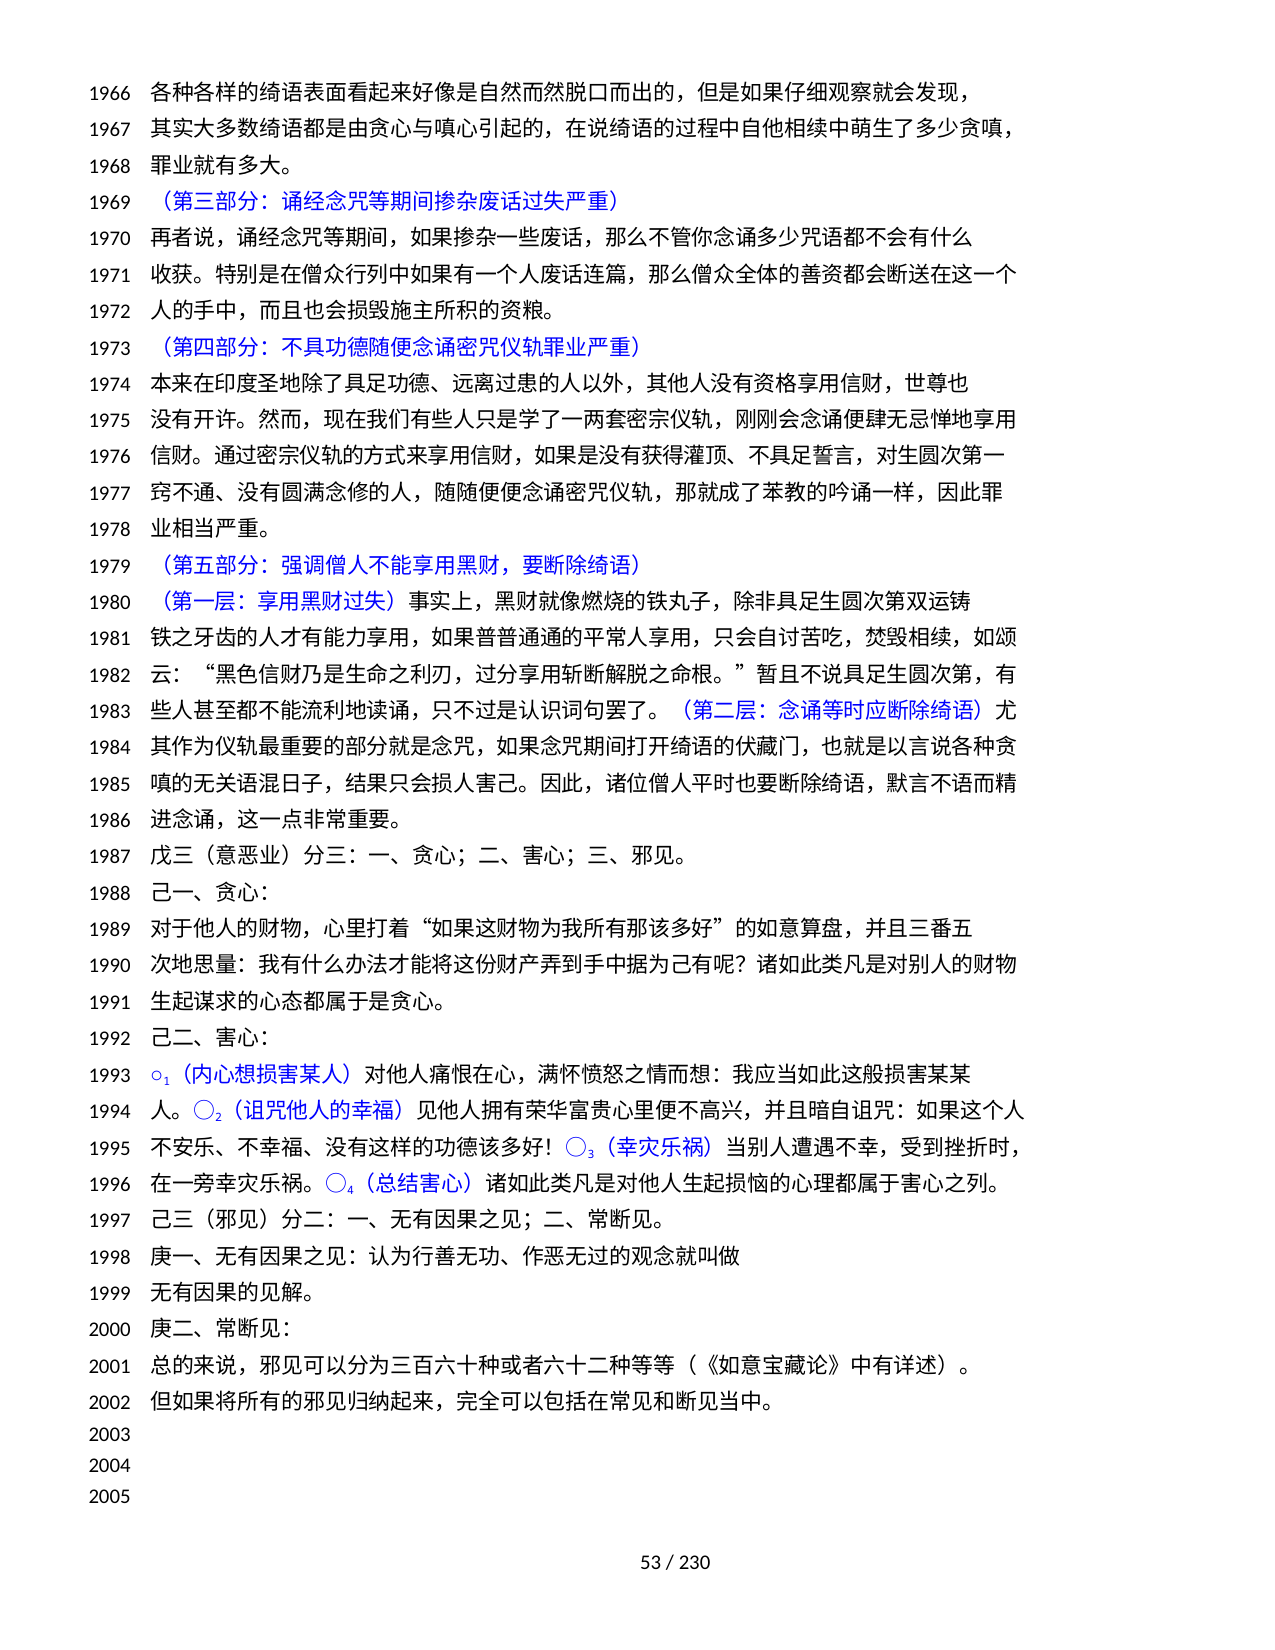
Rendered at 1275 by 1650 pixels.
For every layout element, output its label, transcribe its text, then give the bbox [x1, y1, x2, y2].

text 次地思量：我有什么办法才能将这份财产弄到手中据为己有呢？诸如此类凡是对别人的财物 [150, 947, 1200, 979]
text 在一旁幸灾乐祸。○4（总结害心）诸如此类凡是对他人生起损恼的心理都属于害心之列。 [150, 1166, 1200, 1198]
text 再者说，诵经念咒等期间，如果掺杂一些废话，那么不管你念诵多少咒语都不会有什么 [150, 220, 1200, 252]
text 己二、害心： [150, 1020, 1200, 1052]
text 总的来说，邪见可以分为三百六十种或者六十二种等等（《如意宝藏论》中有详述）。 [150, 1348, 1200, 1379]
text ○1（内心想损害某人）对他人痛恨在心，满怀愤怒之情而想：我应当如此这般损害某某 [150, 1057, 1200, 1088]
text 庚一、无有因果之见：认为行善无功、作恶无过的观念就叫做无有因果的见解。 [150, 1239, 753, 1307]
text 戊三（意恶业）分三：一、贪心；二、害心；三、邪见。 [150, 838, 1200, 870]
text 罪业就有多大。 [150, 148, 1200, 179]
text 但如果将所有的邪见归纳起来，完全可以包括在常见和断见当中。 [150, 1384, 1200, 1416]
text 生起谋求的心态都属于是贪心。 [150, 984, 1200, 1016]
text 己一、贪心： [150, 875, 1200, 906]
text （第四部分：不具功德随便念诵密咒仪轨罪业严重） [150, 329, 1200, 361]
text 嗔的无关语混日子，结果只会损人害己。因此，诸位僧人平时也要断除绮语，默言不语而精 [150, 766, 1200, 797]
text 些人甚至都不能流利地读诵，只不过是认识词句罢了。（第二层：念诵等时应断除绮语）尤 [150, 693, 1200, 725]
text 信财。通过密宗仪轨的方式来享用信财，如果是没有获得灌顶、不具足誓言，对生圆次第一 [150, 438, 1200, 470]
text 窍不通、没有圆满念修的人，随随便便念诵密咒仪轨，那就成了苯教的吟诵一样，因此罪 [150, 475, 1200, 507]
text （第三部分：诵经念咒等期间掺杂废话过失严重） [150, 184, 1200, 216]
text 对于他人的财物，心里打着“如果这财物为我所有那该多好”的如意算盘，并且三番五 [150, 911, 1200, 943]
text （第一层：享用黑财过失）事实上，黑财就像燃烧的铁丸子，除非具足生圆次第双运铸 [150, 584, 1200, 616]
text 业相当严重。 [150, 511, 1200, 543]
text 不安乐、不幸福、没有这样的功德该多好！○3（幸灾乐祸）当别人遭遇不幸，受到挫折时， [150, 1129, 1200, 1161]
text 己三（邪见）分二：一、无有因果之见；二、常断见。 [150, 1202, 1200, 1234]
text 进念诵，这一点非常重要。 [150, 802, 1200, 834]
text （第五部分：强调僧人不能享用黑财，要断除绮语） [150, 548, 1200, 579]
text 其作为仪轨最重要的部分就是念咒，如果念咒期间打开绮语的伏藏门，也就是以言说各种贪 [150, 729, 1200, 761]
text 人的手中，而且也会损毁施主所积的资粮。 [150, 293, 1200, 325]
text 云：“黑色信财乃是生命之利刃，过分享用斩断解脱之命根。”暂且不说具足生圆次第，有 [150, 657, 1200, 688]
text 人。○2（诅咒他人的幸福）见他人拥有荣华富贵心里便不高兴，并且暗自诅咒：如果这个人 [150, 1093, 1200, 1125]
text 收获。特别是在僧众行列中如果有一个人废话连篇，那么僧众全体的善资都会断送在这一个 [150, 257, 1200, 288]
text 其实大多数绮语都是由贪心与嗔心引起的，在说绮语的过程中自他相续中萌生了多少贪嗔， [150, 111, 1200, 143]
text 本来在印度圣地除了具足功德、远离过患的人以外，其他人没有资格享用信财，世尊也 [150, 366, 1200, 397]
text 铁之牙齿的人才有能力享用，如果普普通通的平常人享用，只会自讨苦吃，焚毁相续，如颂 [150, 620, 1200, 652]
text 各种各样的绮语表面看起来好像是自然而然脱口而出的，但是如果仔细观察就会发现， [150, 75, 1200, 107]
text 没有开许。然而，现在我们有些人只是学了一两套密宗仪轨，刚刚会念诵便肆无忌惮地享用 [150, 402, 1200, 434]
text 庚二、常断见： [150, 1311, 753, 1343]
